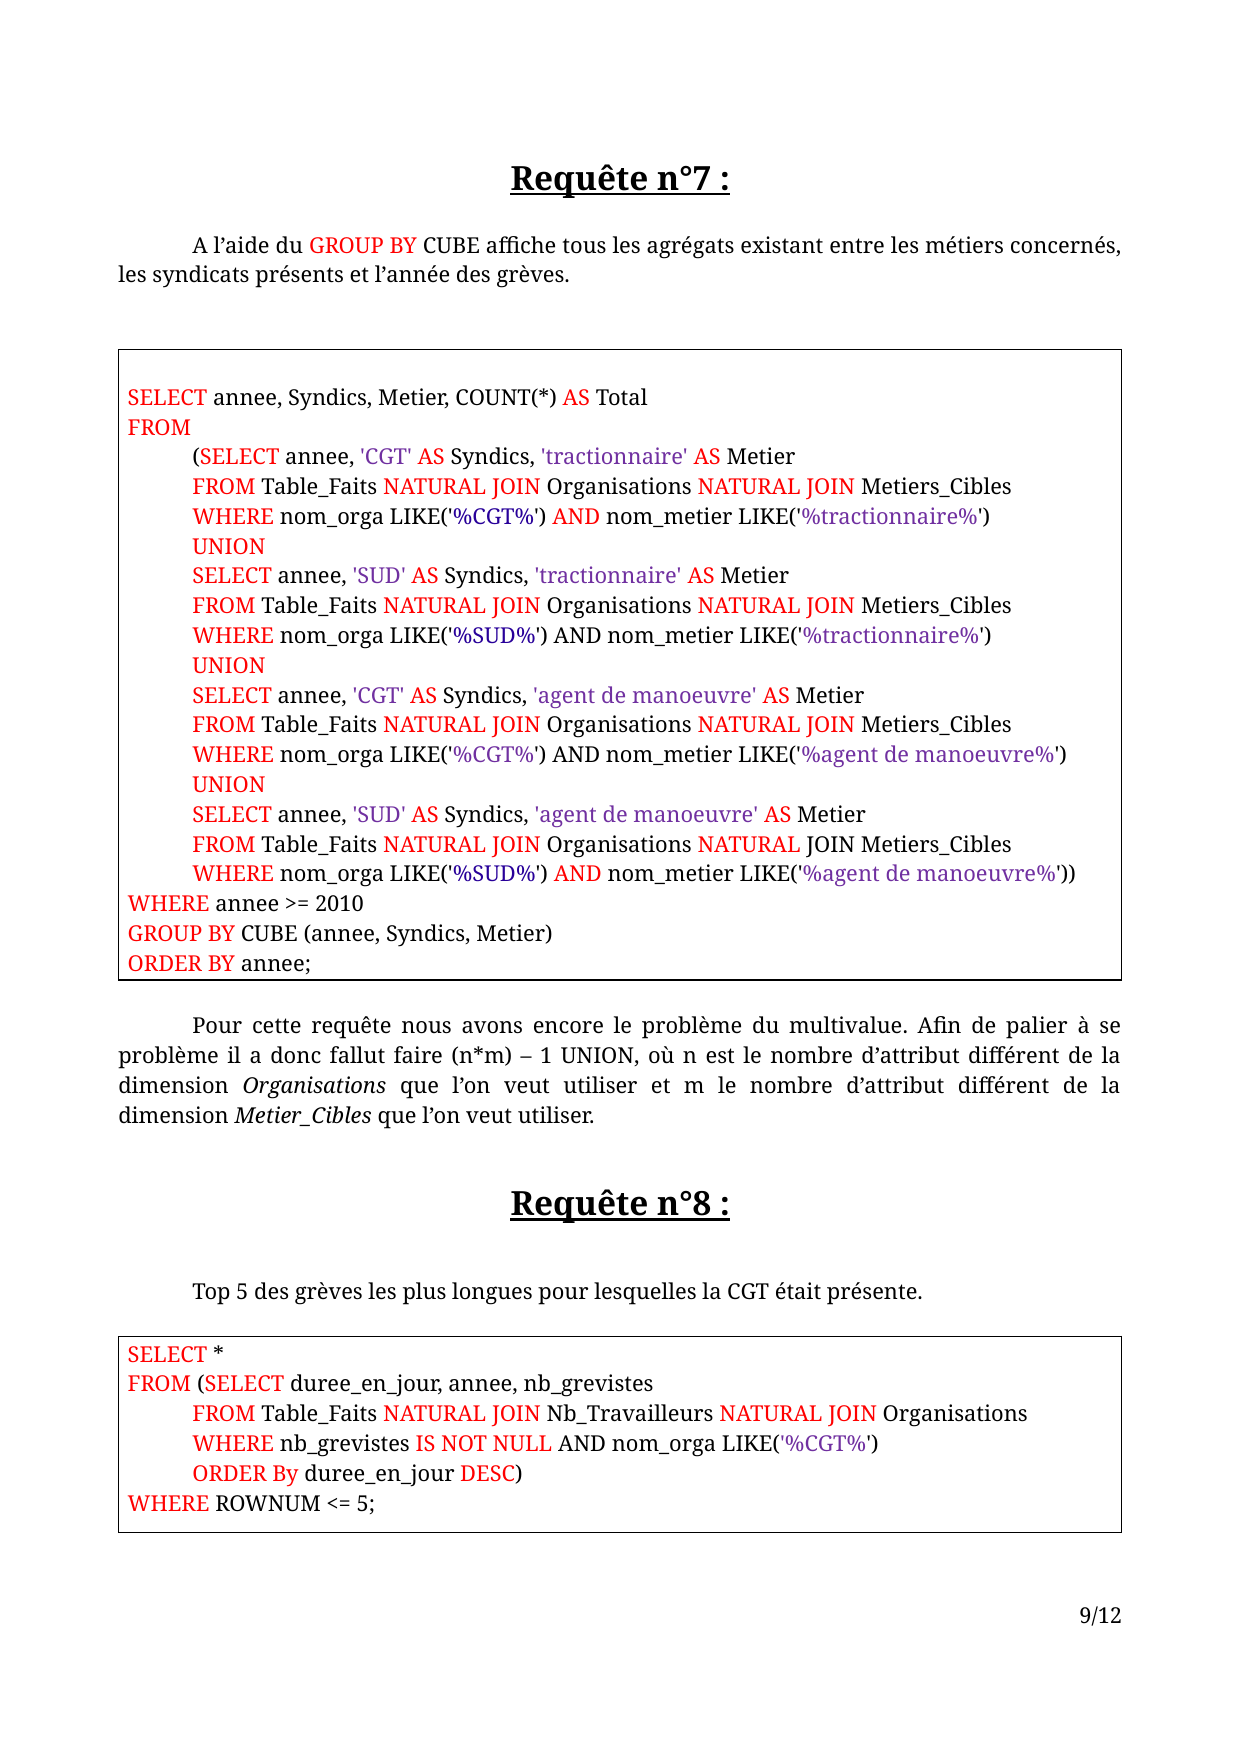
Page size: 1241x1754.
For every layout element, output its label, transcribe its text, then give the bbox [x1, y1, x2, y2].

text A l’aide du GROUP BY CUBE affiche tous les agrégats existant entre les métiers concernés, les syndicats présents et l’année des grèves. [118, 229, 1122, 289]
text GROUP BY CUBE (annee, Syndics, Metier) [119, 915, 1121, 944]
text FROM Table_Faits NATURAL JOIN Organisations NATURAL JOIN Metiers_Cibles [119, 468, 1121, 498]
text FROM Table_Faits NATURAL JOIN Organisations NATURAL JOIN Metiers_Cibles [119, 706, 1121, 736]
text WHERE ROWNUM <= 5; [119, 1484, 1121, 1532]
text FROM Table_Faits NATURAL JOIN Organisations NATURAL JOIN Metiers_Cibles [119, 587, 1121, 617]
text FROM Table_Faits NATURAL JOIN Nb_Travailleurs NATURAL JOIN Organisations [119, 1395, 1121, 1425]
text WHERE nom_orga LIKE('%CGT%') AND nom_metier LIKE('%tractionnaire%') [119, 498, 1121, 527]
text WHERE nb_grevistes IS NOT NULL AND nom_orga LIKE('%CGT%') [119, 1425, 1121, 1455]
text UNION [119, 647, 1121, 676]
subtitle Requête n°7 : [118, 154, 1122, 200]
text (SELECT annee, 'CGT' AS Syndics, 'tractionnaire' AS Metier [119, 438, 1121, 468]
text UNION [119, 766, 1121, 796]
text FROM Table_Faits NATURAL JOIN Organisations NATURAL JOIN Metiers_Cibles [119, 825, 1121, 855]
text WHERE nom_orga LIKE('%SUD%') AND nom_metier LIKE('%agent de manoeuvre%')) [119, 855, 1121, 885]
text WHERE nom_orga LIKE('%CGT%') AND nom_metier LIKE('%agent de manoeuvre%') [119, 736, 1121, 766]
text SELECT annee, 'SUD' AS Syndics, 'agent de manoeuvre' AS Metier [119, 796, 1121, 825]
text SELECT annee, Syndics, Metier, COUNT(*) AS Total [119, 378, 1121, 408]
text SELECT * [119, 1337, 1121, 1365]
text ORDER By duree_en_jour DESC) [119, 1455, 1121, 1484]
text FROM [119, 408, 1121, 438]
text ORDER BY annee; [119, 944, 1121, 979]
text WHERE annee >= 2010 [119, 885, 1121, 915]
text SELECT annee, 'SUD' AS Syndics, 'tractionnaire' AS Metier [119, 557, 1121, 587]
text FROM (SELECT duree_en_jour, annee, nb_grevistes [119, 1365, 1121, 1395]
text Top 5 des grèves les plus longues pour lesquelles la CGT était présente. [118, 1276, 1122, 1306]
text Pour cette requête nous avons encore le problème du multivalue. Afin de palier à se problème il a donc fallut faire (n*m) – 1 UNION, où n est le nombre d’attribut différent de la dimension Organisations que l’on veut utiliser et m le nombre d’attribut différent de la dimension Metier_Cibles que l’on veut utiliser. [118, 1010, 1122, 1129]
text SELECT annee, 'CGT' AS Syndics, 'agent de manoeuvre' AS Metier [119, 676, 1121, 706]
text UNION [119, 527, 1121, 557]
text WHERE nom_orga LIKE('%SUD%') AND nom_metier LIKE('%tractionnaire%') [119, 617, 1121, 647]
subtitle Requête n°8 : [118, 1180, 1122, 1226]
